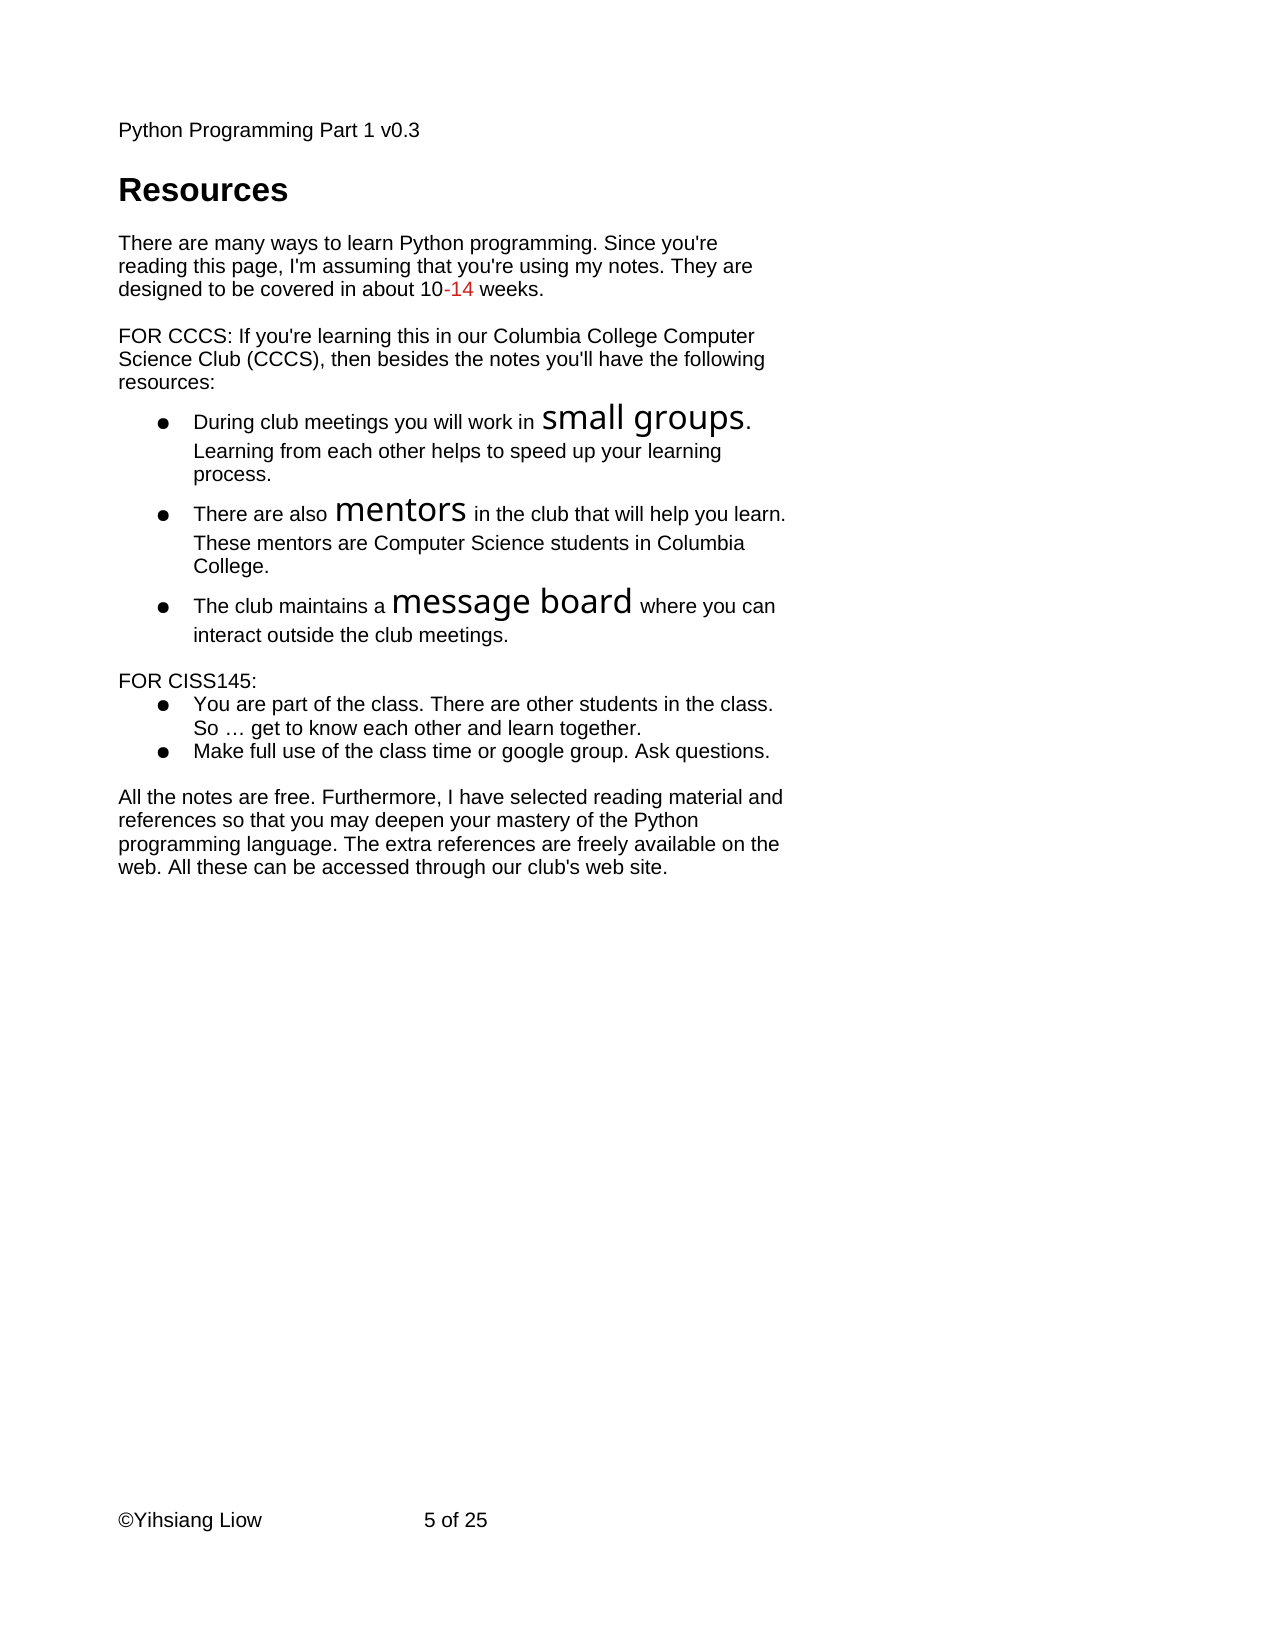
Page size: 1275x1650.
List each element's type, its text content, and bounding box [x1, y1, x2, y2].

list There are also mentors in the club that will help you learn. These mentors are Computer Science students in Columbia College. [156, 486, 793, 578]
text FOR CISS145: [118, 669, 793, 693]
text All the notes are free. Furthermore, I have selected reading material and references so that you may deepen your mastery of the Python programming language. The extra references are freely available on the web. All these can be accessed through our club's web site. [118, 786, 793, 879]
list During club meetings you will work in small groups. Learning from each other helps to speed up your learning process. [156, 394, 793, 486]
text Resources [118, 171, 793, 208]
list Make full use of the class time or google group. Ask questions. [156, 739, 793, 762]
list You are part of the class. There are other students in the class. So … get to know each other and learn together. [156, 693, 793, 739]
text FOR CCCS: If you're learning this in our Columbia College Computer Science Club (CCCS), then besides the notes you'll have the following resources: [118, 324, 793, 394]
list The club maintains a message board where you can interact outside the club meetings. [156, 578, 793, 646]
text There are many ways to learn Python programming. Since you're reading this page, I'm assuming that you're using my notes. They are designed to be covered in about 10-14 weeks. [118, 231, 793, 301]
